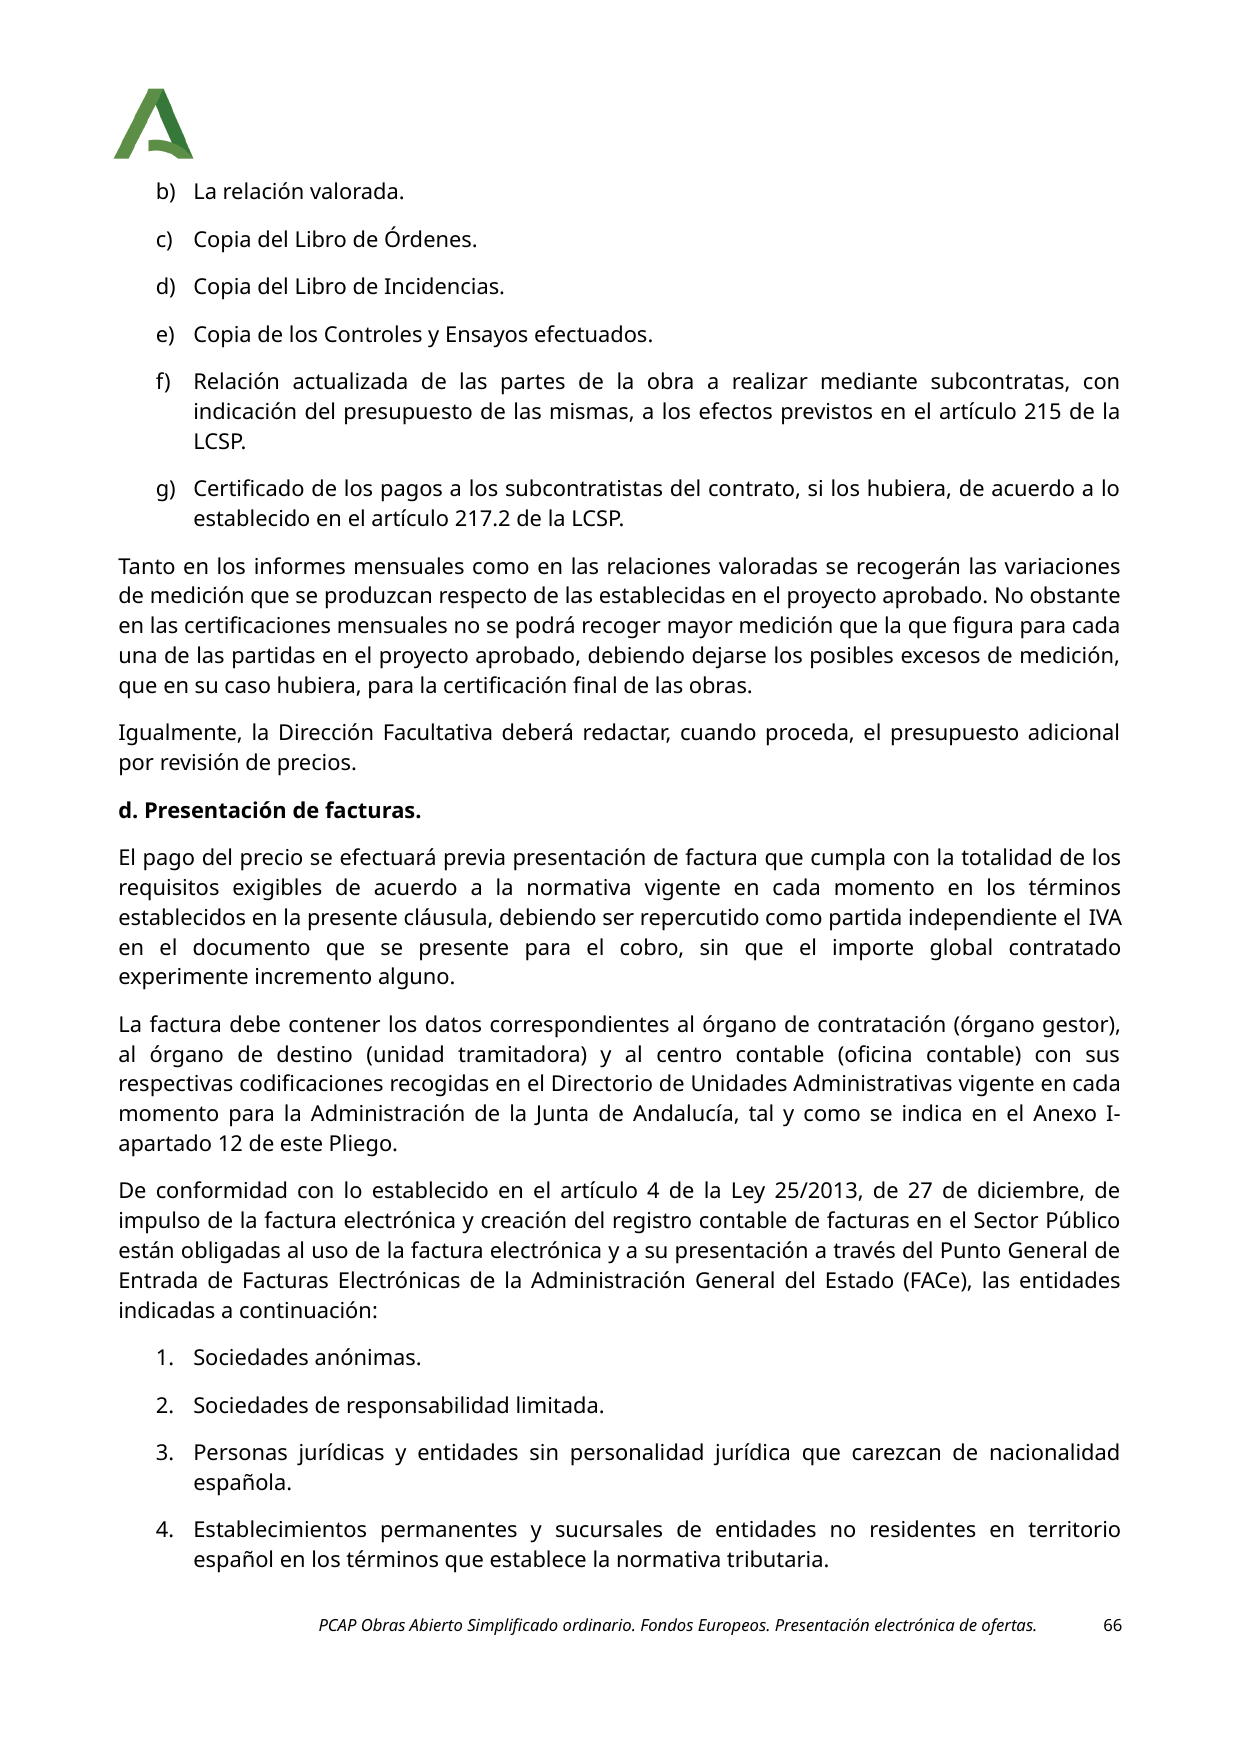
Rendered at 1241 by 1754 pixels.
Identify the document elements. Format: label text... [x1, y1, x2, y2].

list Establecimientos permanentes y sucursales de entidades no residentes en territorio español en los términos que establece la normativa tributaria. [156, 1514, 1122, 1574]
list Certificado de los pagos a los subcontratistas del contrato, si los hubiera, de acuerdo a lo establecido en el artículo 217.2 de la LCSP. [156, 473, 1122, 533]
text d. Presentación de facturas. [118, 795, 1122, 824]
list Personas jurídicas y entidades sin personalidad jurídica que carezcan de nacionalidad española. [156, 1437, 1122, 1497]
list Sociedades anónimas. [156, 1342, 1122, 1372]
picture [109, 84, 198, 163]
text La factura debe contener los datos correspondientes al órgano de contratación (órgano gestor), al órgano de destino (unidad tramitadora) y al centro contable (oficina contable) con sus respectivas codificaciones recogidas en el Directorio de Unidades Administrativas vigente en cada momento para la Administración de la Junta de Andalucía, tal y como se indica en el Anexo I-apartado 12 de este Pliego. [118, 1009, 1122, 1158]
list Copia de los Controles y Ensayos efectuados. [156, 319, 1122, 349]
list Copia del Libro de Incidencias. [156, 271, 1122, 301]
list La relación valorada. [156, 176, 1122, 206]
text Igualmente, la Dirección Facultativa deberá redactar, cuando proceda, el presupuesto adicional por revisión de precios. [118, 717, 1122, 777]
text Tanto en los informes mensuales como en las relaciones valoradas se recogerán las variaciones de medición que se produzcan respecto de las establecidas en el proyecto aprobado. No obstante en las certificaciones mensuales no se podrá recoger mayor medición que la que figura para cada una de las partidas en el proyecto aprobado, debiendo dejarse los posibles excesos de medición, que en su caso hubiera, para la certificación final de las obras. [118, 551, 1122, 700]
list Copia del Libro de Órdenes. [156, 224, 1122, 254]
text De conformidad con lo establecido en el artículo 4 de la Ley 25/2013, de 27 de diciembre, de impulso de la factura electrónica y creación del registro contable de facturas en el Sector Público están obligadas al uso de la factura electrónica y a su presentación a través del Punto General de Entrada de Facturas Electrónicas de la Administración General del Estado (FACe), las entidades indicadas a continuación: [118, 1176, 1122, 1324]
list Sociedades de responsabilidad limitada. [156, 1390, 1122, 1419]
list Relación actualizada de las partes de la obra a realizar mediante subcontratas, con indicación del presupuesto de las mismas, a los efectos previstos en el artículo 215 de la LCSP. [156, 366, 1122, 456]
text El pago del precio se efectuará previa presentación de factura que cumpla con la totalidad de los requisitos exigibles de acuerdo a la normativa vigente en cada momento en los términos establecidos en la presente cláusula, debiendo ser repercutido como partida independiente el IVA en el documento que se presente para el cobro, sin que el importe global contratado experimente incremento alguno. [118, 842, 1122, 991]
